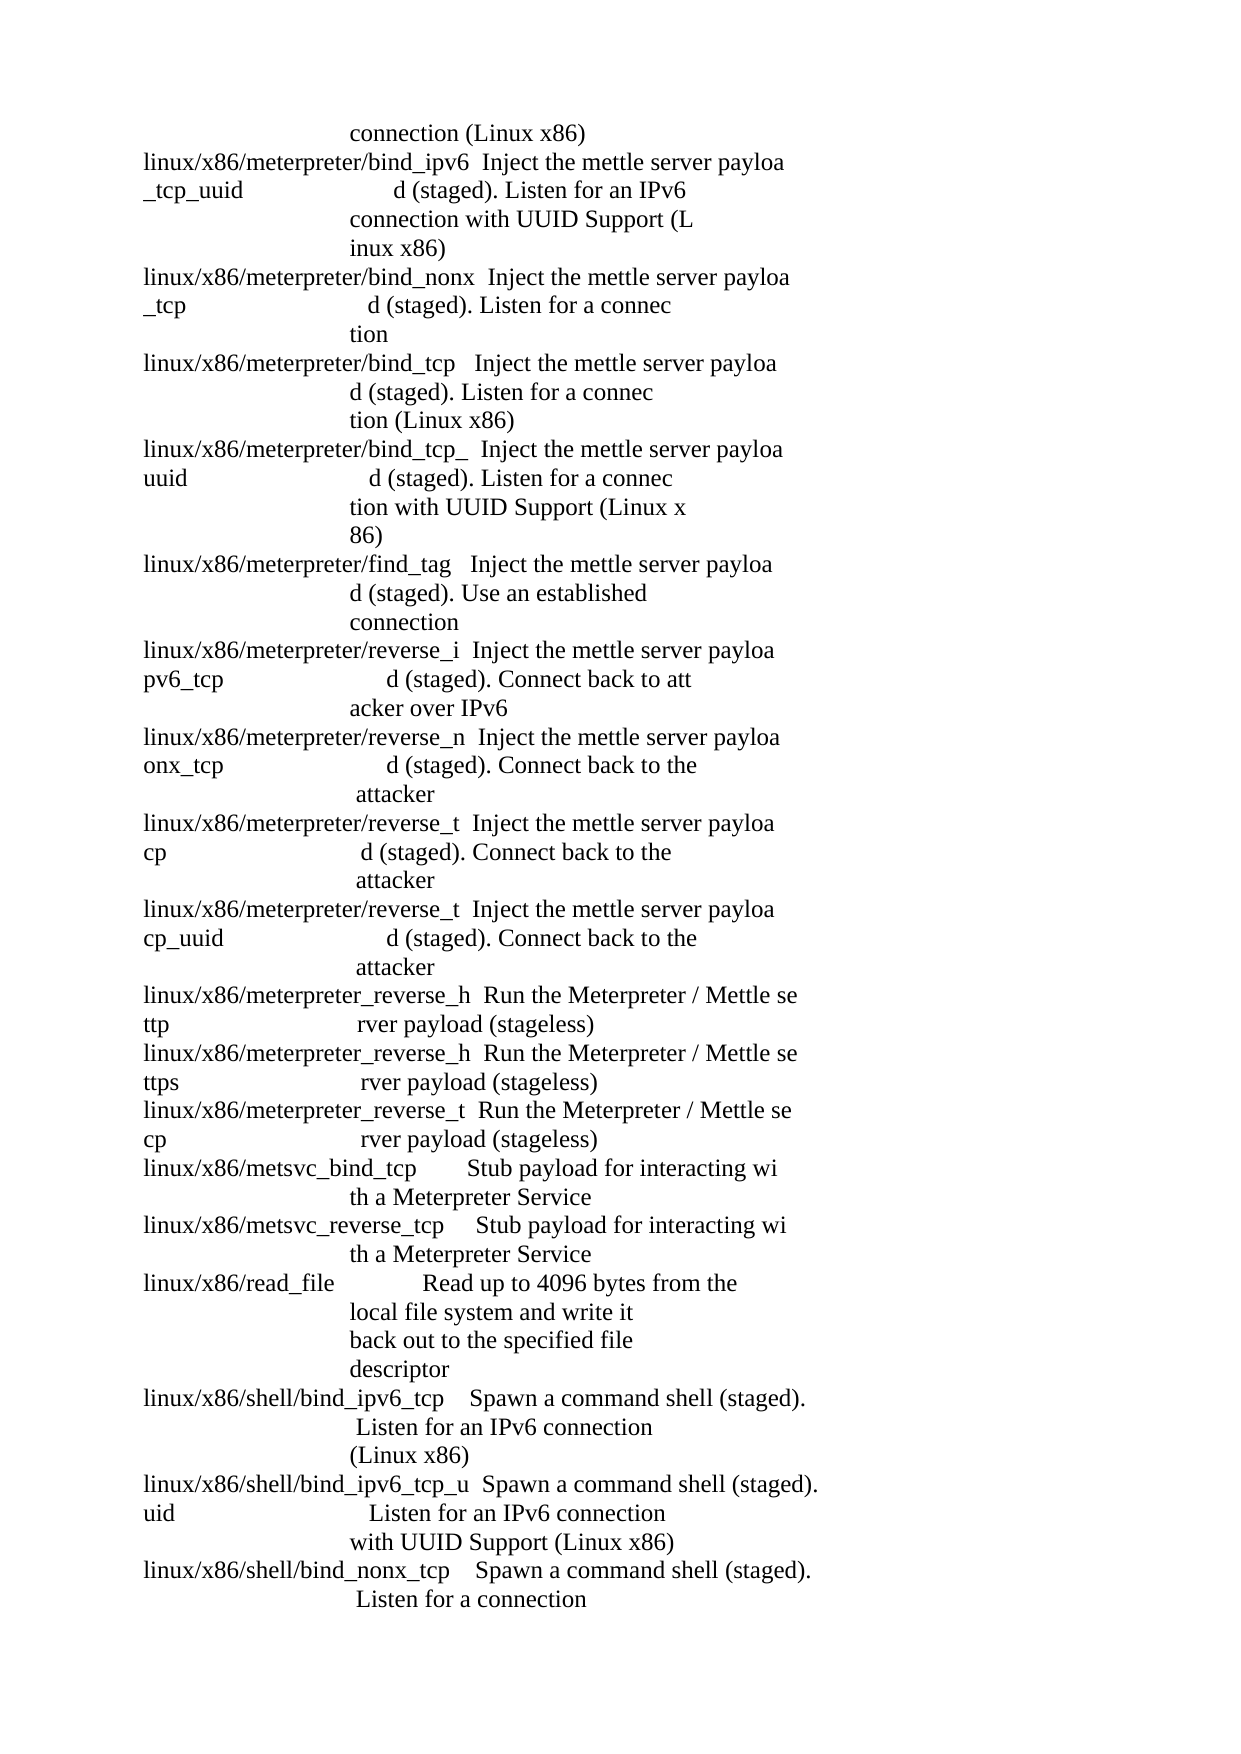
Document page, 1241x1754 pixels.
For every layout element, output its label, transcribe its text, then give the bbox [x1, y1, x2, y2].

text linux/x86/meterpreter/reverse_t Inject the mettle server payloa [118, 894, 1122, 923]
text connection (Linux x86) [118, 118, 1122, 147]
text tion (Linux x86) [118, 406, 1122, 434]
text _tcp d (staged). Listen for a connec [118, 291, 1122, 319]
text linux/x86/read_file Read up to 4096 bytes from the [118, 1268, 1122, 1297]
text linux/x86/meterpreter_reverse_h Run the Meterpreter / Mettle se [118, 981, 1122, 1009]
text descriptor [118, 1354, 1122, 1383]
text connection [118, 607, 1122, 636]
text attacker [118, 952, 1122, 981]
text linux/x86/meterpreter/bind_nonx Inject the mettle server payloa [118, 262, 1122, 291]
text tion with UUID Support (Linux x [118, 492, 1122, 521]
text linux/x86/meterpreter/bind_tcp Inject the mettle server payloa [118, 348, 1122, 377]
text attacker [118, 779, 1122, 808]
text connection with UUID Support (L [118, 204, 1122, 233]
text linux/x86/meterpreter/reverse_n Inject the mettle server payloa [118, 722, 1122, 751]
text linux/x86/shell/bind_ipv6_tcp_u Spawn a command shell (staged). [118, 1469, 1122, 1498]
text back out to the specified file [118, 1326, 1122, 1354]
text uid Listen for an IPv6 connection [118, 1498, 1122, 1527]
text ttps rver payload (stageless) [118, 1067, 1122, 1096]
text th a Meterpreter Service [118, 1239, 1122, 1268]
text linux/x86/shell/bind_nonx_tcp Spawn a command shell (staged). [118, 1556, 1122, 1584]
text uuid d (staged). Listen for a connec [118, 463, 1122, 492]
text linux/x86/meterpreter/bind_ipv6 Inject the mettle server payloa [118, 147, 1122, 176]
text local file system and write it [118, 1297, 1122, 1326]
text with UUID Support (Linux x86) [118, 1527, 1122, 1556]
text _tcp_uuid d (staged). Listen for an IPv6 [118, 176, 1122, 204]
text inux x86) [118, 233, 1122, 262]
text pv6_tcp d (staged). Connect back to att [118, 664, 1122, 693]
text linux/x86/shell/bind_ipv6_tcp Spawn a command shell (staged). [118, 1383, 1122, 1412]
text d (staged). Listen for a connec [118, 377, 1122, 406]
text linux/x86/meterpreter_reverse_t Run the Meterpreter / Mettle se [118, 1096, 1122, 1124]
text tion [118, 319, 1122, 348]
text linux/x86/metsvc_reverse_tcp Stub payload for interacting wi [118, 1211, 1122, 1239]
text Listen for an IPv6 connection [118, 1412, 1122, 1441]
text cp_uuid d (staged). Connect back to the [118, 923, 1122, 952]
text acker over IPv6 [118, 693, 1122, 722]
text linux/x86/meterpreter_reverse_h Run the Meterpreter / Mettle se [118, 1038, 1122, 1067]
text (Linux x86) [118, 1441, 1122, 1469]
text onx_tcp d (staged). Connect back to the [118, 751, 1122, 779]
text cp rver payload (stageless) [118, 1124, 1122, 1153]
text Listen for a connection [118, 1584, 1122, 1613]
text linux/x86/meterpreter/find_tag Inject the mettle server payloa [118, 549, 1122, 578]
text linux/x86/meterpreter/bind_tcp_ Inject the mettle server payloa [118, 434, 1122, 463]
text linux/x86/metsvc_bind_tcp Stub payload for interacting wi [118, 1153, 1122, 1182]
text linux/x86/meterpreter/reverse_t Inject the mettle server payloa [118, 808, 1122, 837]
text d (staged). Use an established [118, 578, 1122, 607]
text th a Meterpreter Service [118, 1182, 1122, 1211]
text ttp rver payload (stageless) [118, 1009, 1122, 1038]
text linux/x86/meterpreter/reverse_i Inject the mettle server payloa [118, 636, 1122, 664]
text 86) [118, 521, 1122, 549]
text attacker [118, 866, 1122, 894]
text cp d (staged). Connect back to the [118, 837, 1122, 866]
